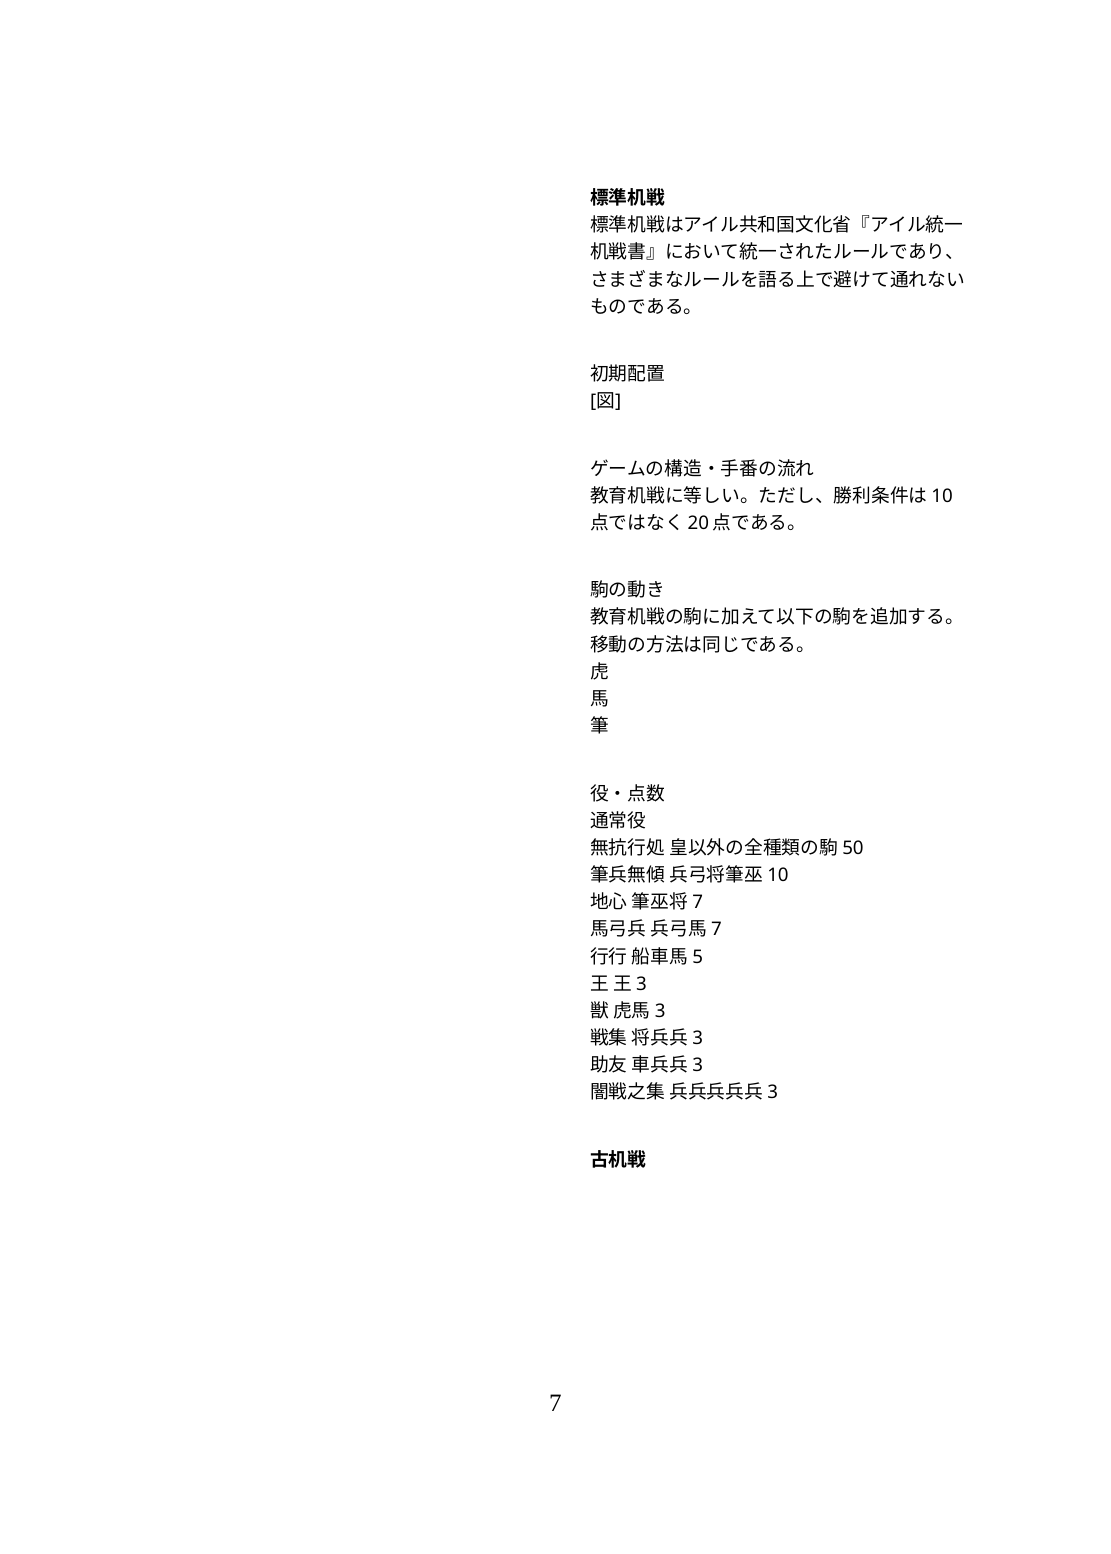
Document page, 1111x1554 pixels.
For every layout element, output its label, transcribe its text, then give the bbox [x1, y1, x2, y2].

table_header [527, 137, 584, 1289]
table_header 標準机戦 標準机戦はアイル共和国文化省『アイル統一机戦書』において統一されたルールであり、さまざまなルールを語る上で避けて通れないものである。 初期配置 [図] ゲームの構造・手番の流れ 教育机戦に等しい。ただし、勝利条件は10点ではなく20点である。 駒の動き 教育机戦の駒に加えて以下の駒を追加する。移動の方法は同じである。 虎 馬 筆 役・点数 通常役 無抗行処 皇以外の全種類の駒 50 筆兵無傾 兵弓将筆巫 10 地心 筆巫将 7 馬弓兵 兵弓馬 7 行行 船車馬 5 王 王 3 獣 虎馬 3 戦集 将兵兵 3 助友 車兵兵 3 闇戦之集 兵兵兵兵兵 3 古机戦 [585, 137, 974, 1289]
table_header [136, 137, 526, 1289]
